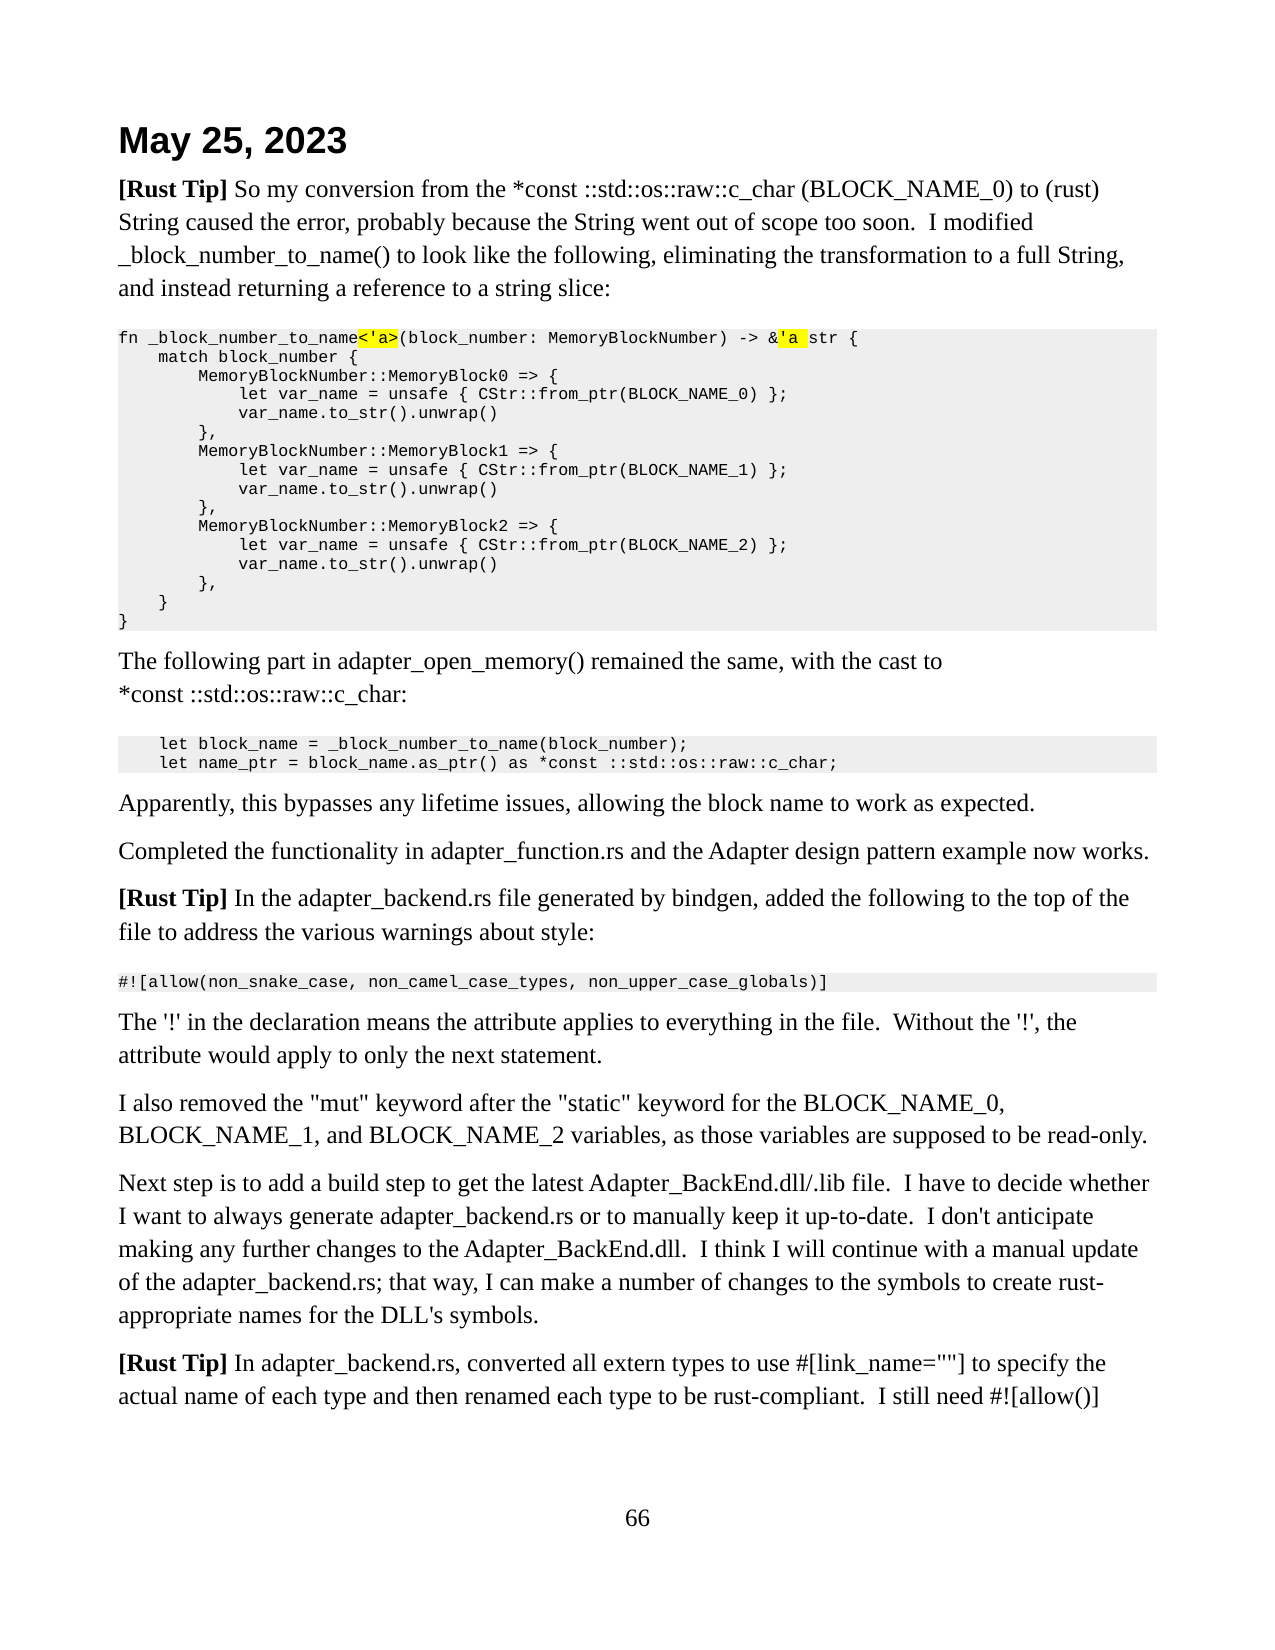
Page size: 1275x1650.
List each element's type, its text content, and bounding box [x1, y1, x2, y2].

text Completed the functionality in adapter_function.rs and the Adapter design pattern example now works. [118, 836, 1157, 865]
text [Rust Tip] In the adapter_backend.rs file generated by bindgen, added the following to the top of the file to address the various warnings about style: [118, 883, 1157, 945]
text I also removed the "mut" keyword after the "static" keyword for the BLOCK_NAME_0, BLOCK_NAME_1, and BLOCK_NAME_2 variables, as those variables are supposed to be read-only. [118, 1088, 1157, 1149]
text } [118, 612, 1157, 631]
text let var_name = unsafe { CStr::from_ptr(BLOCK_NAME_1) }; [118, 461, 1157, 480]
text [Rust Tip] In adapter_backend.rs, converted all extern types to use #[link_name=""] to specify the actual name of each type and then renamed each type to be rust-compliant. I still need #![allow()] [118, 1348, 1157, 1410]
subtitle May 25, 2023 [118, 118, 1157, 161]
text #![allow(non_snake_case, non_camel_case_types, non_upper_case_globals)] [118, 973, 1157, 992]
text }, [118, 424, 1157, 442]
text The following part in adapter_open_memory() remained the same, with the cast to *const ::std::os::raw::c_char: [118, 646, 1157, 708]
text Apparently, this bypasses any lifetime issues, allowing the block name to work as expected. [118, 788, 1157, 817]
text let name_ptr = block_name.as_ptr() as *const ::std::os::raw::c_char; [118, 754, 1157, 773]
text let var_name = unsafe { CStr::from_ptr(BLOCK_NAME_0) }; [118, 386, 1157, 405]
text var_name.to_str().unwrap() [118, 556, 1157, 574]
text } [118, 593, 1157, 612]
text let var_name = unsafe { CStr::from_ptr(BLOCK_NAME_2) }; [118, 537, 1157, 556]
text The '!' in the declaration means the attribute applies to everything in the file. Without the '!', the attribute would apply to only the next statement. [118, 1007, 1157, 1069]
text MemoryBlockNumber::MemoryBlock2 => { [118, 518, 1157, 537]
text let block_name = _block_number_to_name(block_number); [118, 736, 1157, 754]
text MemoryBlockNumber::MemoryBlock1 => { [118, 442, 1157, 461]
text }, [118, 574, 1157, 593]
text [Rust Tip] So my conversion from the *const ::std::os::raw::c_char (BLOCK_NAME_0) to (rust) String caused the error, probably because the String went out of scope too soon. I modified _block_number_to_name() to look like the following, eliminating the transformation to a full String, and instead returning a reference to a string slice: [118, 174, 1157, 302]
text }, [118, 499, 1157, 518]
text MemoryBlockNumber::MemoryBlock0 => { [118, 367, 1157, 386]
text var_name.to_str().unwrap() [118, 405, 1157, 424]
text fn _block_number_to_name<'a>(block_number: MemoryBlockNumber) -> &'a str { [118, 329, 1157, 348]
text match block_number { [118, 348, 1157, 367]
text Next step is to add a build step to get the latest Adapter_BackEnd.dll/.lib file. I have to decide whether I want to always generate adapter_backend.rs or to manually keep it up-to-date. I don't anticipate making any further changes to the Adapter_BackEnd.dll. I think I will continue with a manual update of the adapter_backend.rs; that way, I can make a number of changes to the symbols to create rust-appropriate names for the DLL's symbols. [118, 1168, 1157, 1329]
text var_name.to_str().unwrap() [118, 480, 1157, 499]
